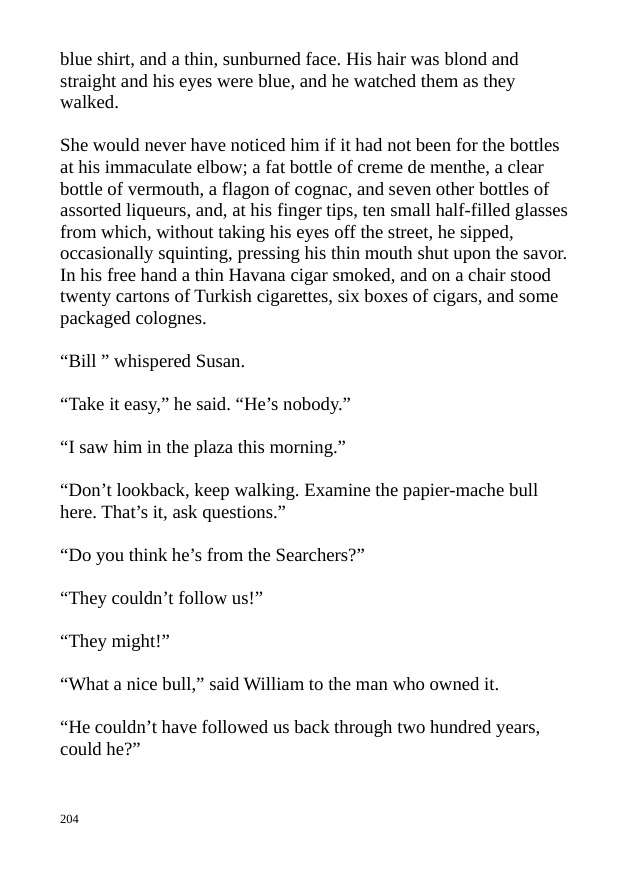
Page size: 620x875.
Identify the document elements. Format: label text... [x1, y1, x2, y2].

text blue shirt, and a thin, sunburned face. His hair was blond and straight and his eyes were blue, and he watched them as they walked. She would never have noticed him if it had not been for the bottles at his immaculate elbow; a fat bottle of creme de menthe, a clear bottle of vermouth, a flagon of cognac, and seven other bottles of assorted liqueurs, and, at his finger tips, ten small half-filled glasses from which, without taking his eyes off the street, he sipped, occasionally squinting, pressing his thin mouth shut upon the savor. In his free hand a thin Havana cigar smoked, and on a chair stood twenty cartons of Turkish cigarettes, six boxes of cigars, and some packaged colognes. “Bill ” whispered Susan. “Take it easy,” he said. “He’s nobody.” “I saw him in the plaza this morning.” “Don’t lookback, keep walking. Examine the papier-mache bull here. That’s it, ask questions.” “Do you think he’s from the Searchers?” “They couldn’t follow us!” “They might!” “What a nice bull,” said William to the man who owned it. “He couldn’t have followed us back through two hundred years, could he?” [60, 48, 571, 781]
